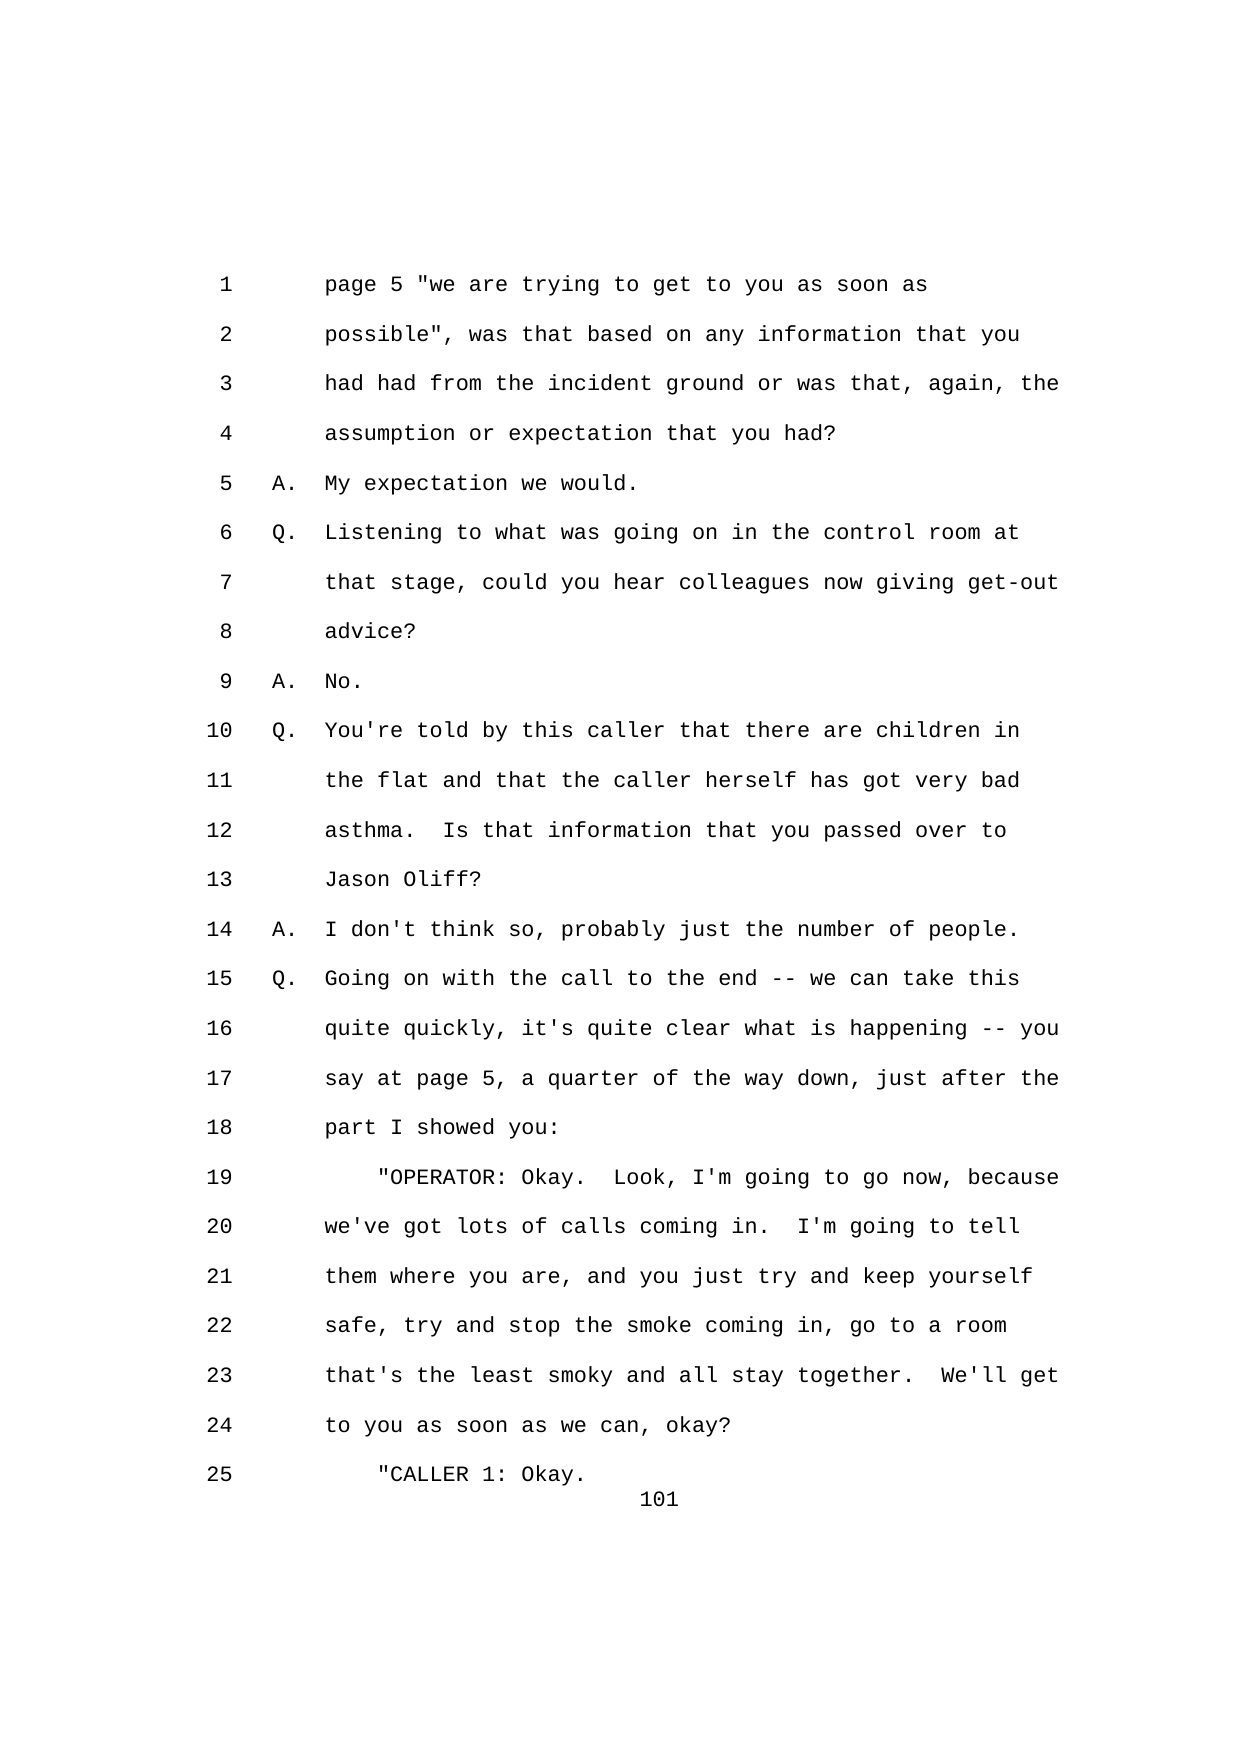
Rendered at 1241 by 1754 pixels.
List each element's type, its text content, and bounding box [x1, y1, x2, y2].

text 17 say at page 5, a quarter of the way down, just after the [75, 1067, 1165, 1091]
text 16 quite quickly, it's quite clear what is happening -- you [75, 1017, 1165, 1042]
text 25 "CALLER 1: Okay. [75, 1463, 1165, 1488]
text 6 Q. Listening to what was going on in the control room at [75, 521, 1165, 546]
text 8 advice? [75, 620, 1165, 645]
text 14 A. I don't think so, probably just the number of people. [75, 918, 1165, 943]
text 13 Jason Oliff? [75, 868, 1165, 893]
text 22 safe, try and stop the smoke coming in, go to a room [75, 1314, 1165, 1339]
text 9 A. No. [75, 670, 1165, 695]
text 24 to you as soon as we can, okay? [75, 1414, 1165, 1438]
text 11 the flat and that the caller herself has got very bad [75, 769, 1165, 794]
text 101 [75, 1488, 1165, 1513]
text 7 that stage, could you hear colleagues now giving get-out [75, 571, 1165, 596]
text 4 assumption or expectation that you had? [75, 422, 1165, 447]
text 3 had had from the incident ground or was that, again, the [75, 372, 1165, 397]
text 5 A. My expectation we would. [75, 472, 1165, 496]
text 1 page 5 "we are trying to get to you as soon as [75, 273, 1165, 298]
text 23 that's the least smoky and all stay together. We'll get [75, 1364, 1165, 1389]
text 2 possible", was that based on any information that you [75, 323, 1165, 348]
text 18 part I showed you: [75, 1116, 1165, 1141]
text 10 Q. You're told by this caller that there are children in [75, 719, 1165, 744]
text 15 Q. Going on with the call to the end -- we can take this [75, 967, 1165, 992]
text 12 asthma. Is that information that you passed over to [75, 819, 1165, 843]
text 20 we've got lots of calls coming in. I'm going to tell [75, 1215, 1165, 1240]
text 21 them where you are, and you just try and keep yourself [75, 1265, 1165, 1290]
text 19 "OPERATOR: Okay. Look, I'm going to go now, because [75, 1166, 1165, 1191]
